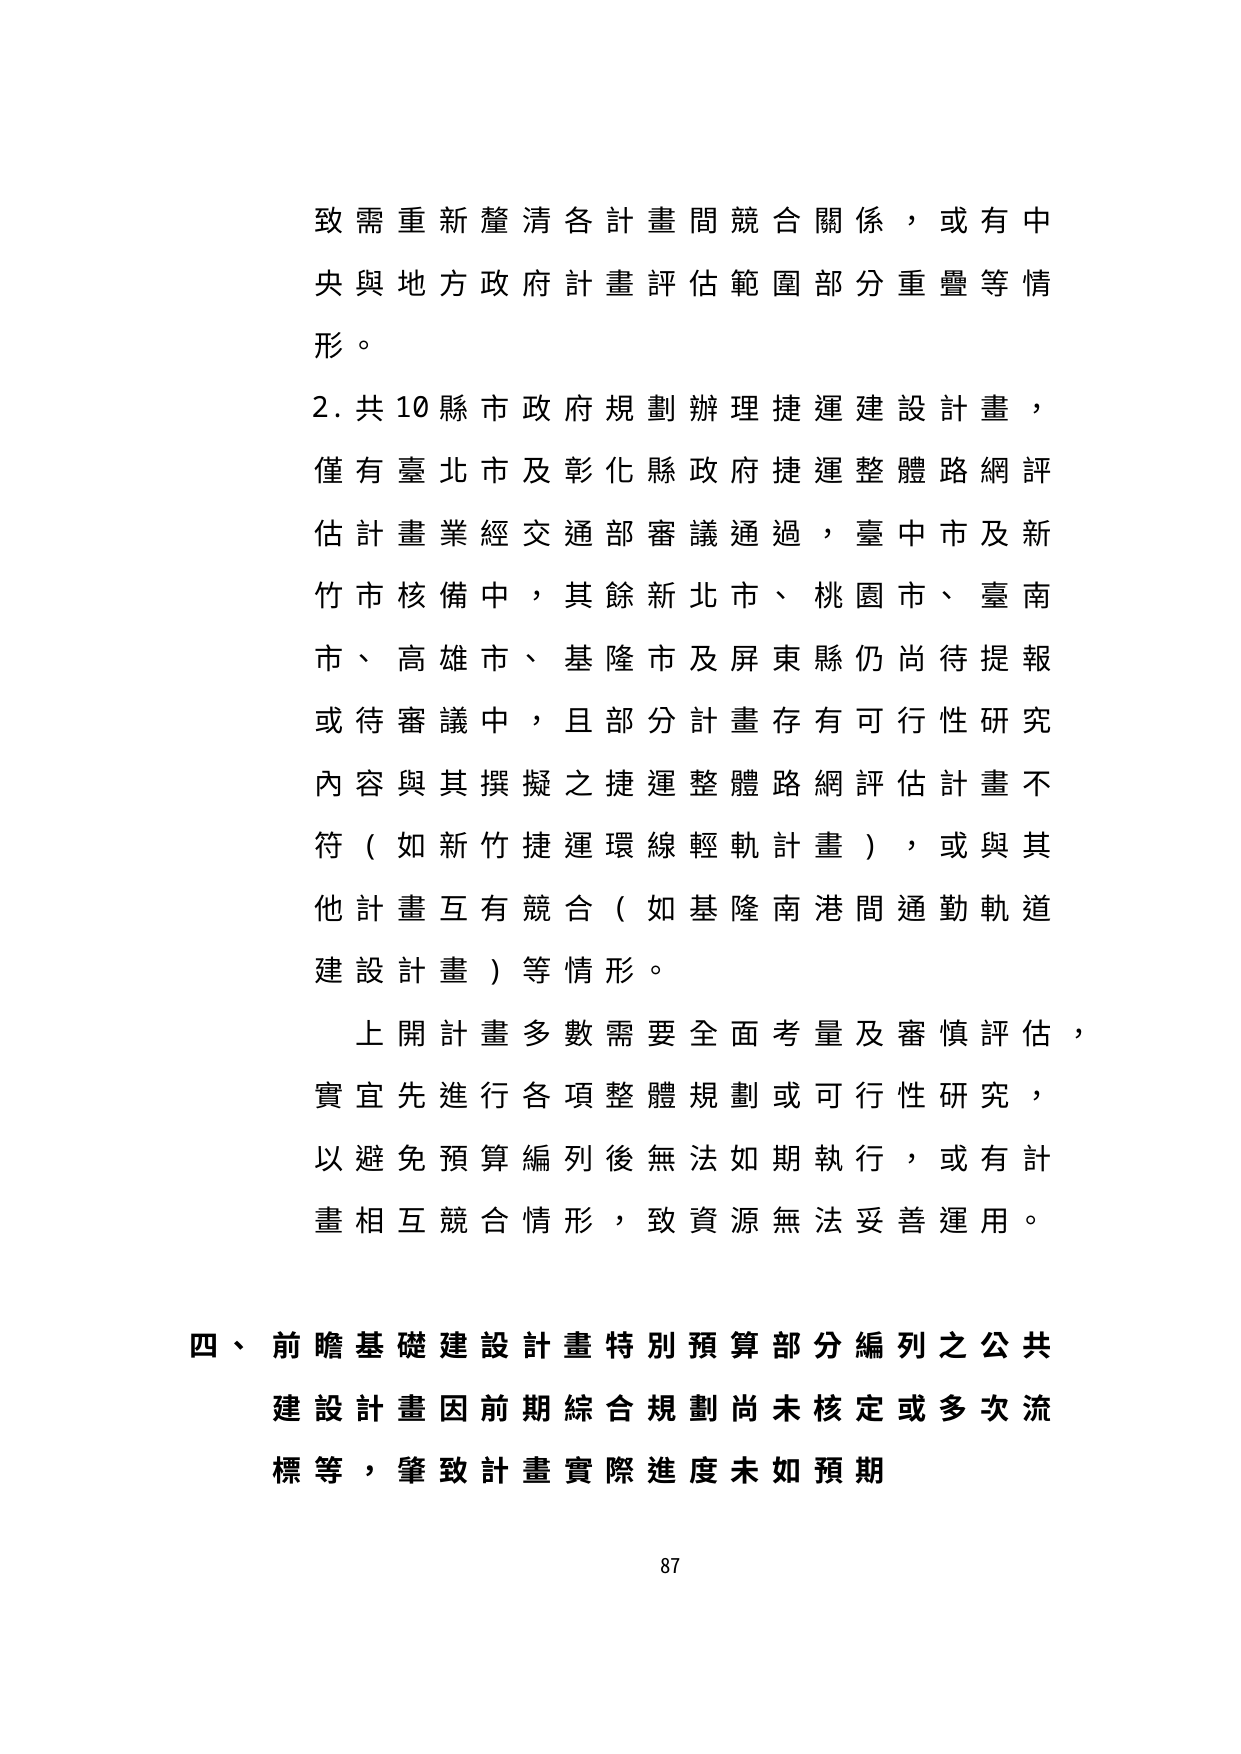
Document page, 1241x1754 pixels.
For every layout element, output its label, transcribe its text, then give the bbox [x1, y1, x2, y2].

text 2.共10縣市政府規劃辦理捷運建設計畫，僅有臺北市及彰化縣政府捷運整體路網評估計畫業經交通部審議通過，臺中市及新竹市核備中，其餘新北市、桃園市、臺南市、高雄市、基隆市及屏東縣仍尚待提報或待審議中，且部分計畫存有可行性研究內容與其撰擬之捷運整體路網評估計畫不符(如新竹捷運環線輕軌計畫)，或與其他計畫互有競合(如基隆南港間通勤軌道建設計畫)等情形。 [271, 365, 1058, 990]
text 致需重新釐清各計畫間競合關係，或有中央與地方政府計畫評估範圍部分重疊等情形。 [271, 177, 1058, 365]
text 四、前瞻基礎建設計畫特別預算部分編列之公共建設計畫因前期綜合規劃尚未核定或多次流標等，肇致計畫實際進度未如預期 [183, 1302, 1058, 1490]
text 上開計畫多數需要全面考量及審慎評估，實宜先進行各項整體規劃或可行性研究，以避免預算編列後無法如期執行，或有計畫相互競合情形，致資源無法妥善運用。 [271, 990, 1058, 1240]
